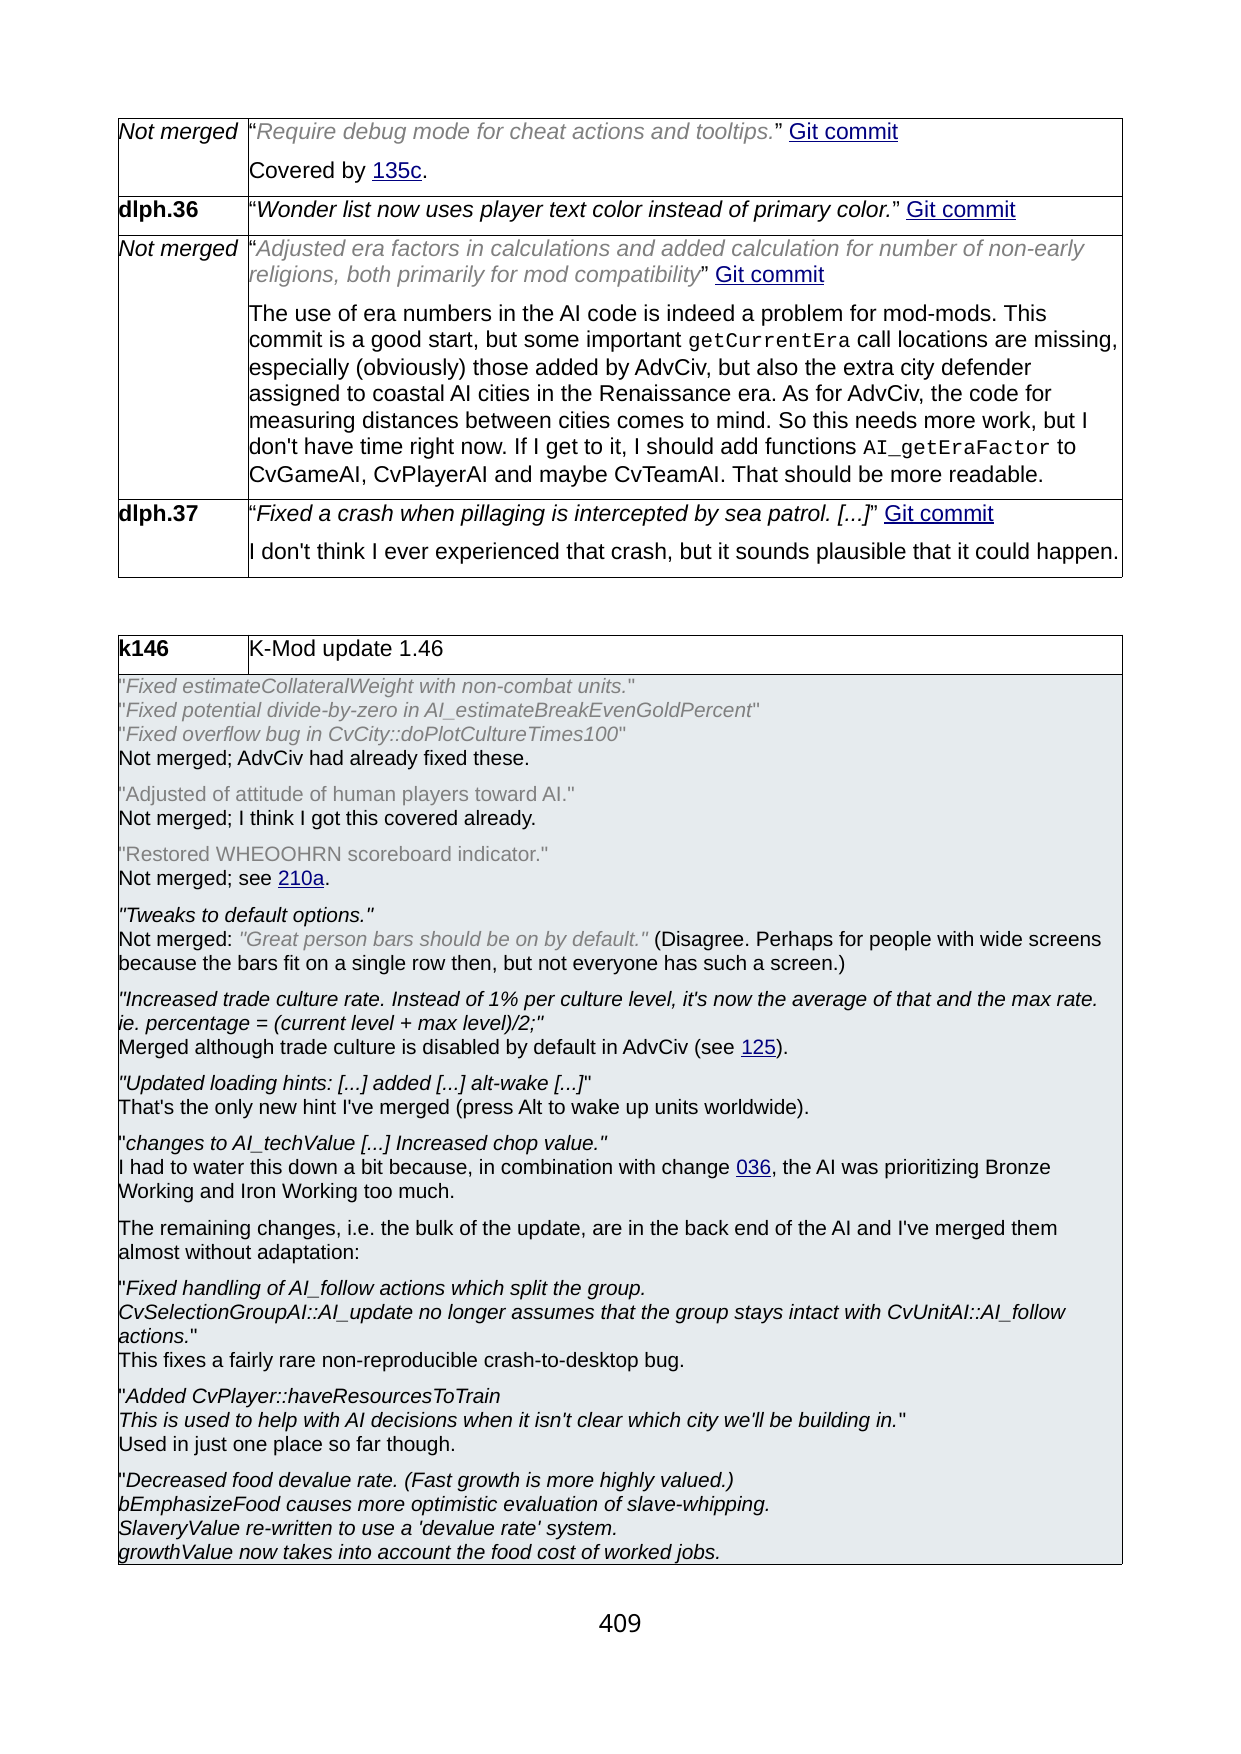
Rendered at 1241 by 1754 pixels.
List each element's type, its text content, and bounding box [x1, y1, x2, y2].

table_cell “Adjusted era factors in calculations and added calculation for number of non-early religions, both primarily for mod compatibility” Git commit The use of era numbers in the AI code is indeed a problem for mod-mods. This commit is a good start, but some important getCurrentEra call locations are missing, especially (obviously) those added by AdvCiv, but also the extra city defender assigned to coastal AI cities in the Renaissance era. As for AdvCiv, the code for measuring distances between cities comes to mind. So this needs more work, but I don't have time right now. If I get to it, I should add functions AI_getEraFactor to CvGameAI, CvPlayerAI and maybe CvTeamAI. That should be more readable. [249, 236, 1122, 499]
table_cell “Require debug mode for cheat actions and tooltips.” Git commit Covered by 135c. [249, 119, 1122, 196]
table_cell dlph.36 [119, 197, 248, 234]
table_header K-Mod update 1.46 [249, 636, 1122, 673]
table_cell Not merged [119, 119, 248, 196]
table_cell “Wonder list now uses player text color instead of primary color.” Git commit [249, 197, 1122, 234]
table_cell dlph.37 [119, 500, 248, 577]
table_cell Not merged [119, 236, 248, 499]
table_cell "Fixed estimateCollateralWeight with non-combat units." "Fixed potential divide-by-zero in AI_estimateBreakEvenGoldPercent" "Fixed overflow bug in CvCity::doPlotCultureTimes100" Not merged; AdvCiv had already fixed these. "Adjusted of attitude of human players toward AI." Not merged; I think I got this covered already. "Restored WHEOOHRN scoreboard indicator." Not merged; see 210a. "Tweaks to default options." Not merged: "Great person bars should be on by default." (Disagree. Perhaps for people with wide screens because the bars fit on a single row then, but not everyone has such a screen.) "Increased trade culture rate. Instead of 1% per culture level, it's now the average of that and the max rate. ie. percentage = (current level + max level)/2;" Merged although trade culture is disabled by default in AdvCiv (see 125). "Updated loading hints: [...] added [...] alt-wake [...]" That's the only new hint I've merged (press Alt to wake up units worldwide). "changes to AI_techValue [...] Increased chop value." I had to water this down a bit because, in combination with change 036, the AI was prioritizing Bronze Working and Iron Working too much. The remaining changes, i.e. the bulk of the update, are in the back end of the AI and I've merged them almost without adaptation: "Fixed handling of AI_follow actions which split the group. CvSelectionGroupAI::AI_update no longer assumes that the group stays intact with CvUnitAI::AI_follow actions." This fixes a fairly rare non-reproducible crash-to-desktop bug. "Added CvPlayer::haveResourcesToTrain This is used to help with AI decisions when it isn't clear which city we'll be building in." Used in just one place so far though. "Decreased food devalue rate. (Fast growth is more highly valued.) bEmphasizeFood causes more optimistic evaluation of slave-whipping. SlaveryValue re-written to use a 'devalue rate' system. growthValue now takes into account the food cost of worked jobs. [119, 675, 1122, 1564]
table_header k146 [119, 636, 248, 673]
table_cell “Fixed a crash when pillaging is intercepted by sea patrol. [...]” Git commit I don't think I ever experienced that crash, but it sounds plausible that it could happen. [249, 500, 1122, 577]
